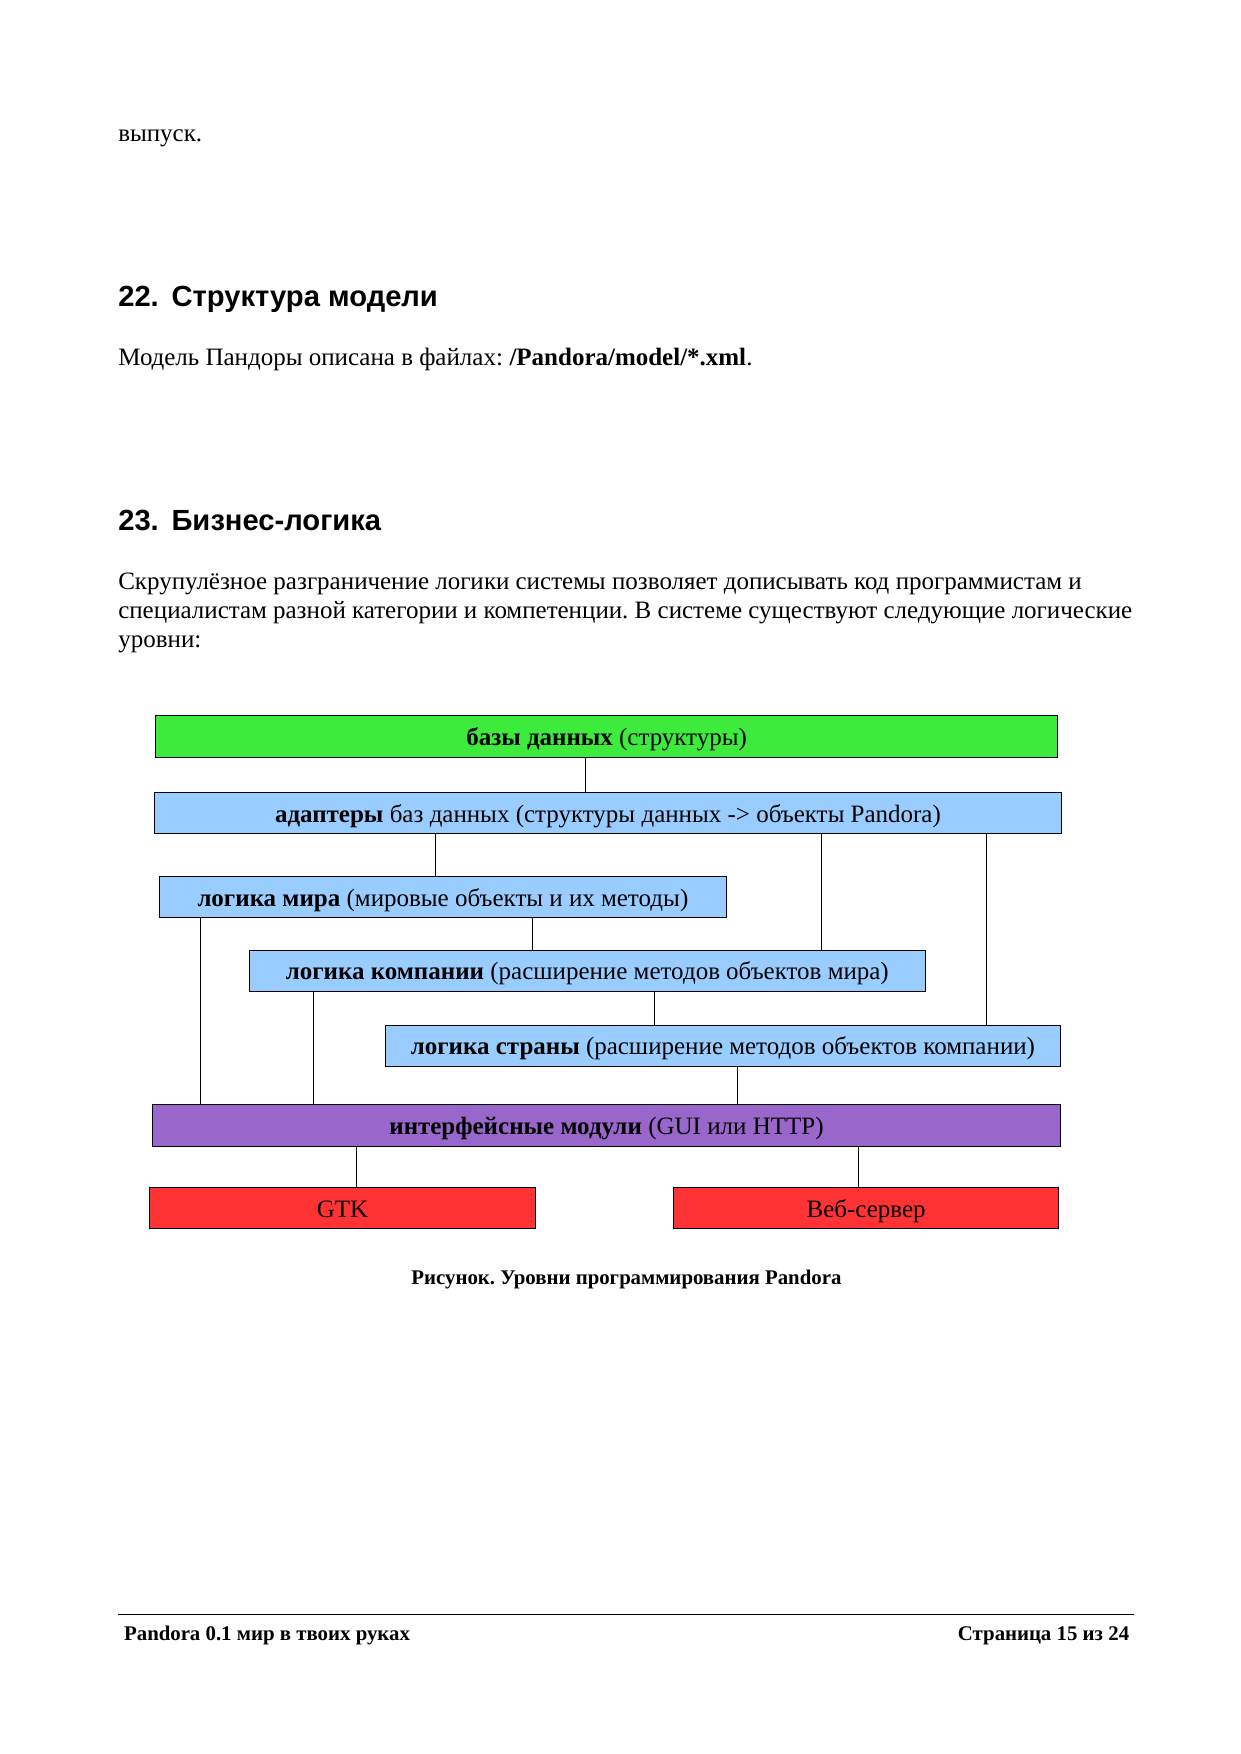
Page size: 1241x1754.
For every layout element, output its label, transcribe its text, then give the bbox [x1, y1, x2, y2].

text Модель Пандоры описана в файлах: /Pandora/model/*.xml. [118, 342, 1134, 371]
text выпуск. [118, 118, 1134, 147]
text Скрупулёзное разграничение логики системы позволяет дописывать код программистам и специалистам разной категории и компетенции. В системе существуют следующие логические уровни: [118, 566, 1134, 652]
subtitle Бизнес-логика [118, 503, 1134, 536]
subtitle Структура модели [118, 278, 1134, 312]
text Рисунок. Уровни программирования Pandora [118, 665, 1134, 1289]
